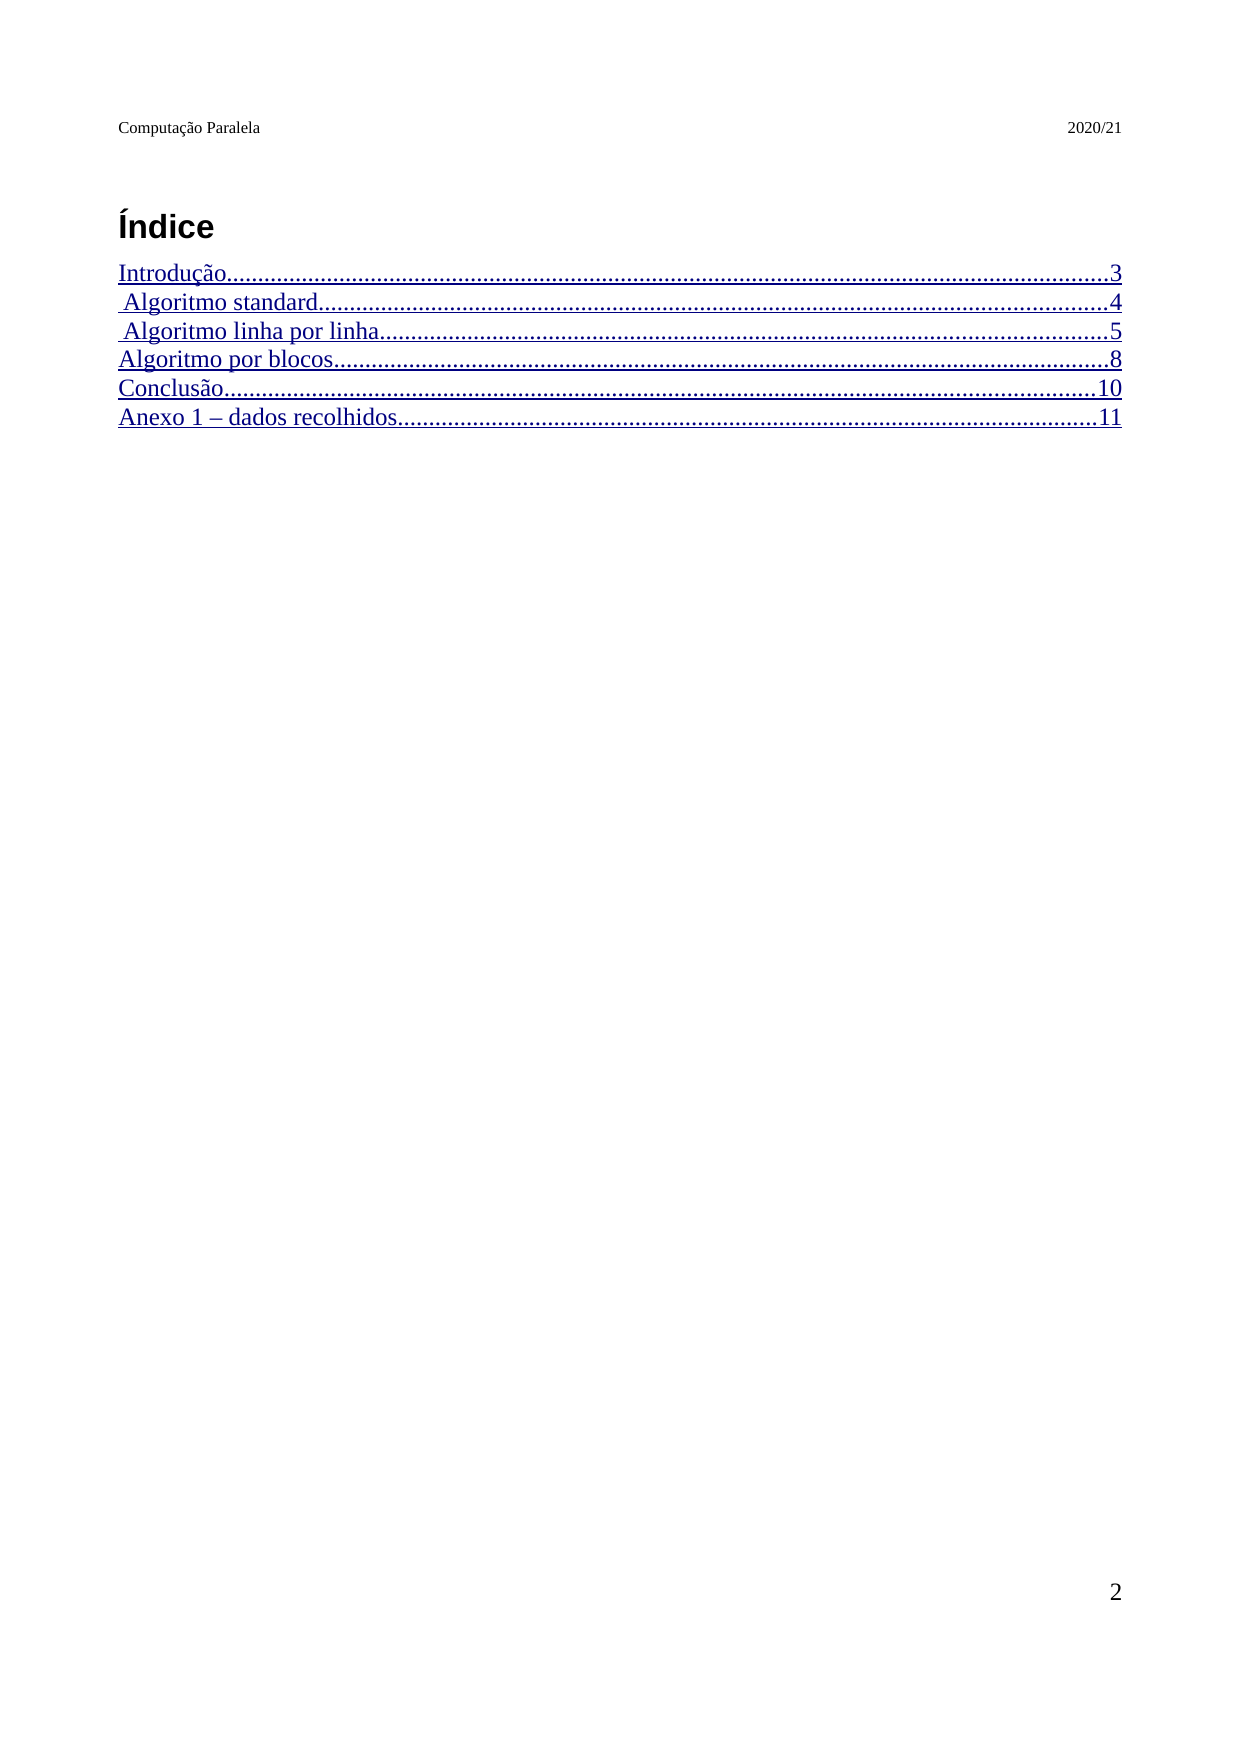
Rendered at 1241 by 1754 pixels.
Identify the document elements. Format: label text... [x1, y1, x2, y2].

text Algoritmo linha por linha 5 [118, 316, 1122, 341]
subtitle Índice [118, 207, 1122, 246]
text Anexo 1 – dados recolhidos 11 [118, 402, 1122, 427]
text Algoritmo standard 4 [118, 287, 1122, 312]
text Algoritmo por blocos 8 [118, 344, 1122, 369]
text Introdução 3 [118, 258, 1122, 283]
text Conclusão 10 [118, 373, 1122, 398]
